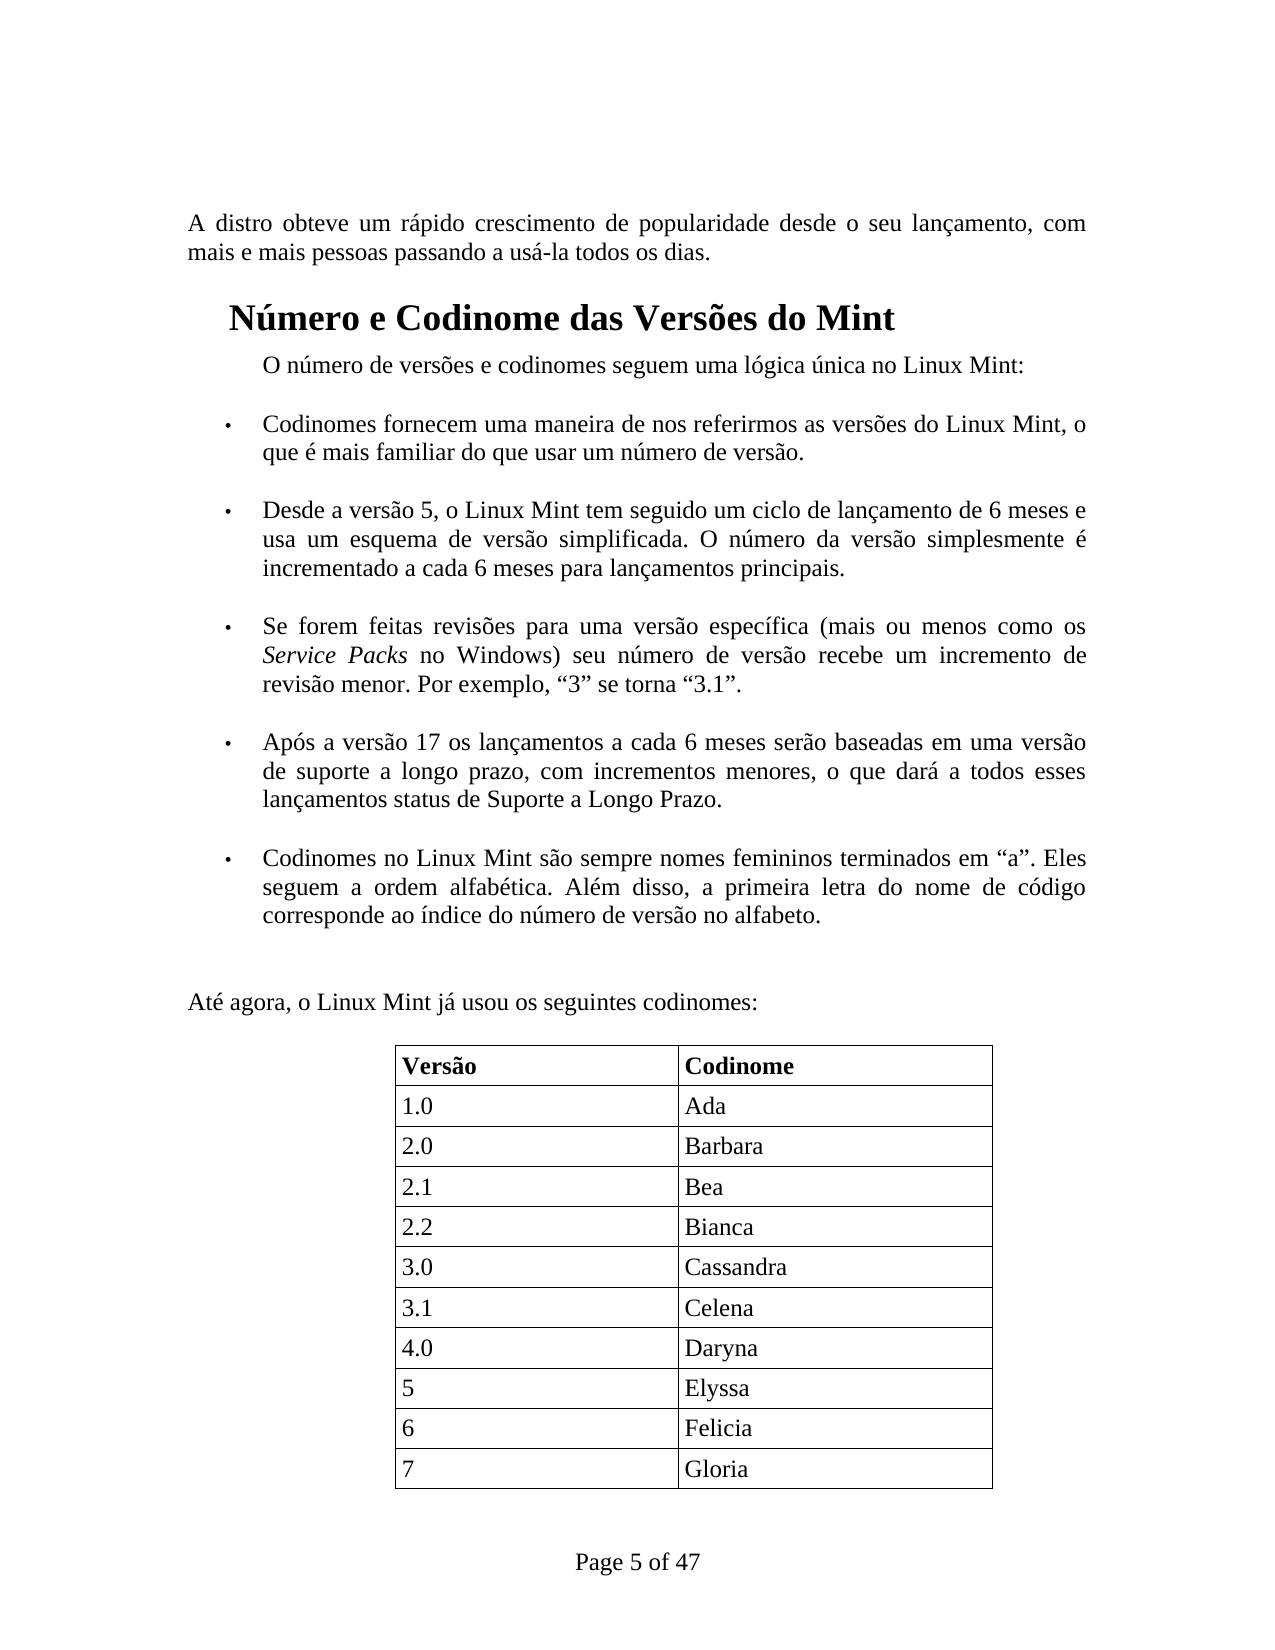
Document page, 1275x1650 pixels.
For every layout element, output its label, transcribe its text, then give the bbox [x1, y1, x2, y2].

table_cell 2.2 [396, 1207, 678, 1246]
table_cell Elyssa [679, 1369, 992, 1408]
table_cell 2.0 [396, 1127, 678, 1166]
table_cell Bianca [679, 1207, 992, 1246]
table_cell 6 [396, 1409, 678, 1448]
list Codinomes fornecem uma maneira de nos referirmos as versões do Linux Mint, o que é mais familiar do que usar um número de versão. [225, 409, 1087, 466]
table_cell 1.0 [396, 1086, 678, 1126]
table_cell Felicia [679, 1409, 992, 1448]
list Após a versão 17 os lançamentos a cada 6 meses serão baseadas em uma versão de suporte a longo prazo, com incrementos menores, o que dará a todos esses lançamentos status de Suporte a Longo Prazo. [225, 727, 1087, 813]
list O número de versões e codinomes seguem uma lógica única no Linux Mint: [225, 350, 1087, 379]
table_cell Gloria [679, 1449, 992, 1488]
table_cell 3.0 [396, 1247, 678, 1287]
table_cell Celena [679, 1288, 992, 1327]
list Desde a versão 5, o Linux Mint tem seguido um ciclo de lançamento de 6 meses e usa um esquema de versão simplificada. O número da versão simplesmente é incrementado a cada 6 meses para lançamentos principais. [225, 496, 1087, 582]
table_cell Ada [679, 1086, 992, 1126]
list Se forem feitas revisões para uma versão específica (mais ou menos como os Service Packs no Windows) seu número de versão recebe um incremento de revisão menor. Por exemplo, “3” se torna “3.1”. [225, 611, 1087, 698]
text Até agora, o Linux Mint já usou os seguintes codinomes: [187, 987, 1087, 1016]
table_header Versão [396, 1046, 678, 1085]
table_cell 7 [396, 1449, 678, 1488]
table_cell Cassandra [679, 1247, 992, 1287]
table_cell 2.1 [396, 1167, 678, 1206]
table_cell Barbara [679, 1127, 992, 1166]
text A distro obteve um rápido crescimento de popularidade desde o seu lançamento, com mais e mais pessoas passando a usá-la todos os dias. [187, 208, 1087, 266]
table_header Codinome [679, 1046, 992, 1085]
table_cell Bea [679, 1167, 992, 1206]
list Codinomes no Linux Mint são sempre nomes femininos terminados em “a”. Eles seguem a ordem alfabética. Além disso, a primeira letra do nome de código corresponde ao índice do número de versão no alfabeto. [225, 843, 1087, 929]
table_cell 3.1 [396, 1288, 678, 1327]
table_cell Daryna [679, 1328, 992, 1367]
subtitle Número e Codinome das Versões do Mint [187, 295, 1087, 338]
table_cell 4.0 [396, 1328, 678, 1367]
table_cell 5 [396, 1369, 678, 1408]
